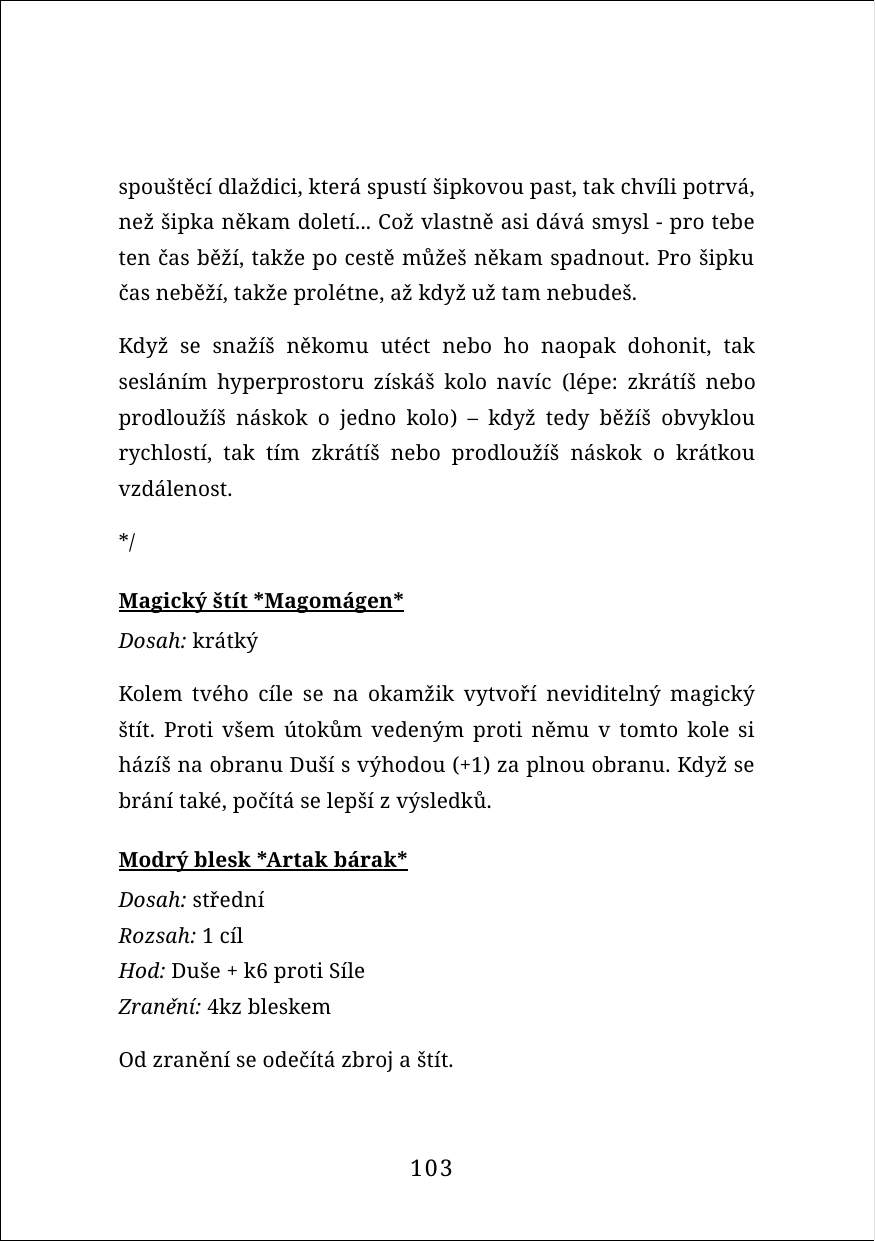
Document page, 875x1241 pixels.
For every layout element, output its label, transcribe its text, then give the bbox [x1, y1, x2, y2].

text Dosah: krátký [118, 626, 756, 655]
subtitle Magický štít *Magomágen* [118, 586, 756, 614]
text Když se snažíš někomu utéct nebo ho naopak dohonit, tak sesláním hyperprostoru získáš kolo navíc (lépe: zkrátíš nebo prodloužíš náskok o jedno kolo) – když tedy běžíš obvyklou rychlostí, tak tím zkrátíš nebo prodloužíš náskok o krátkou vzdálenost. [118, 332, 756, 502]
text */ [118, 527, 756, 555]
text Dosah: střední Rozsah: 1 cíl Hod: Duše + k6 proti Síle Zranění: 4kz bleskem [118, 885, 756, 1020]
text Kolem tvého cíle se na okamžik vytvoří neviditelný magický štít. Proti všem útokům vedeným proti němu v tomto kole si házíš na obranu Duší s výhodou (+1) za plnou obranu. Když se brání také, počítá se lepší z výsledků. [118, 679, 756, 814]
text spouštěcí dlaždici, která spustí šipkovou past, tak chvíli potrvá, než šipka někam doletí... Což vlastně asi dává smysl - pro tebe ten čas běží, takže po cestě můžeš někam spadnout. Pro šipku čas neběží, takže prolétne, až když už tam nebudeš. [118, 172, 756, 307]
text Od zranění se odečítá zbroj a štít. [118, 1045, 756, 1074]
subtitle Modrý blesk *Artak bárak* [118, 845, 756, 874]
